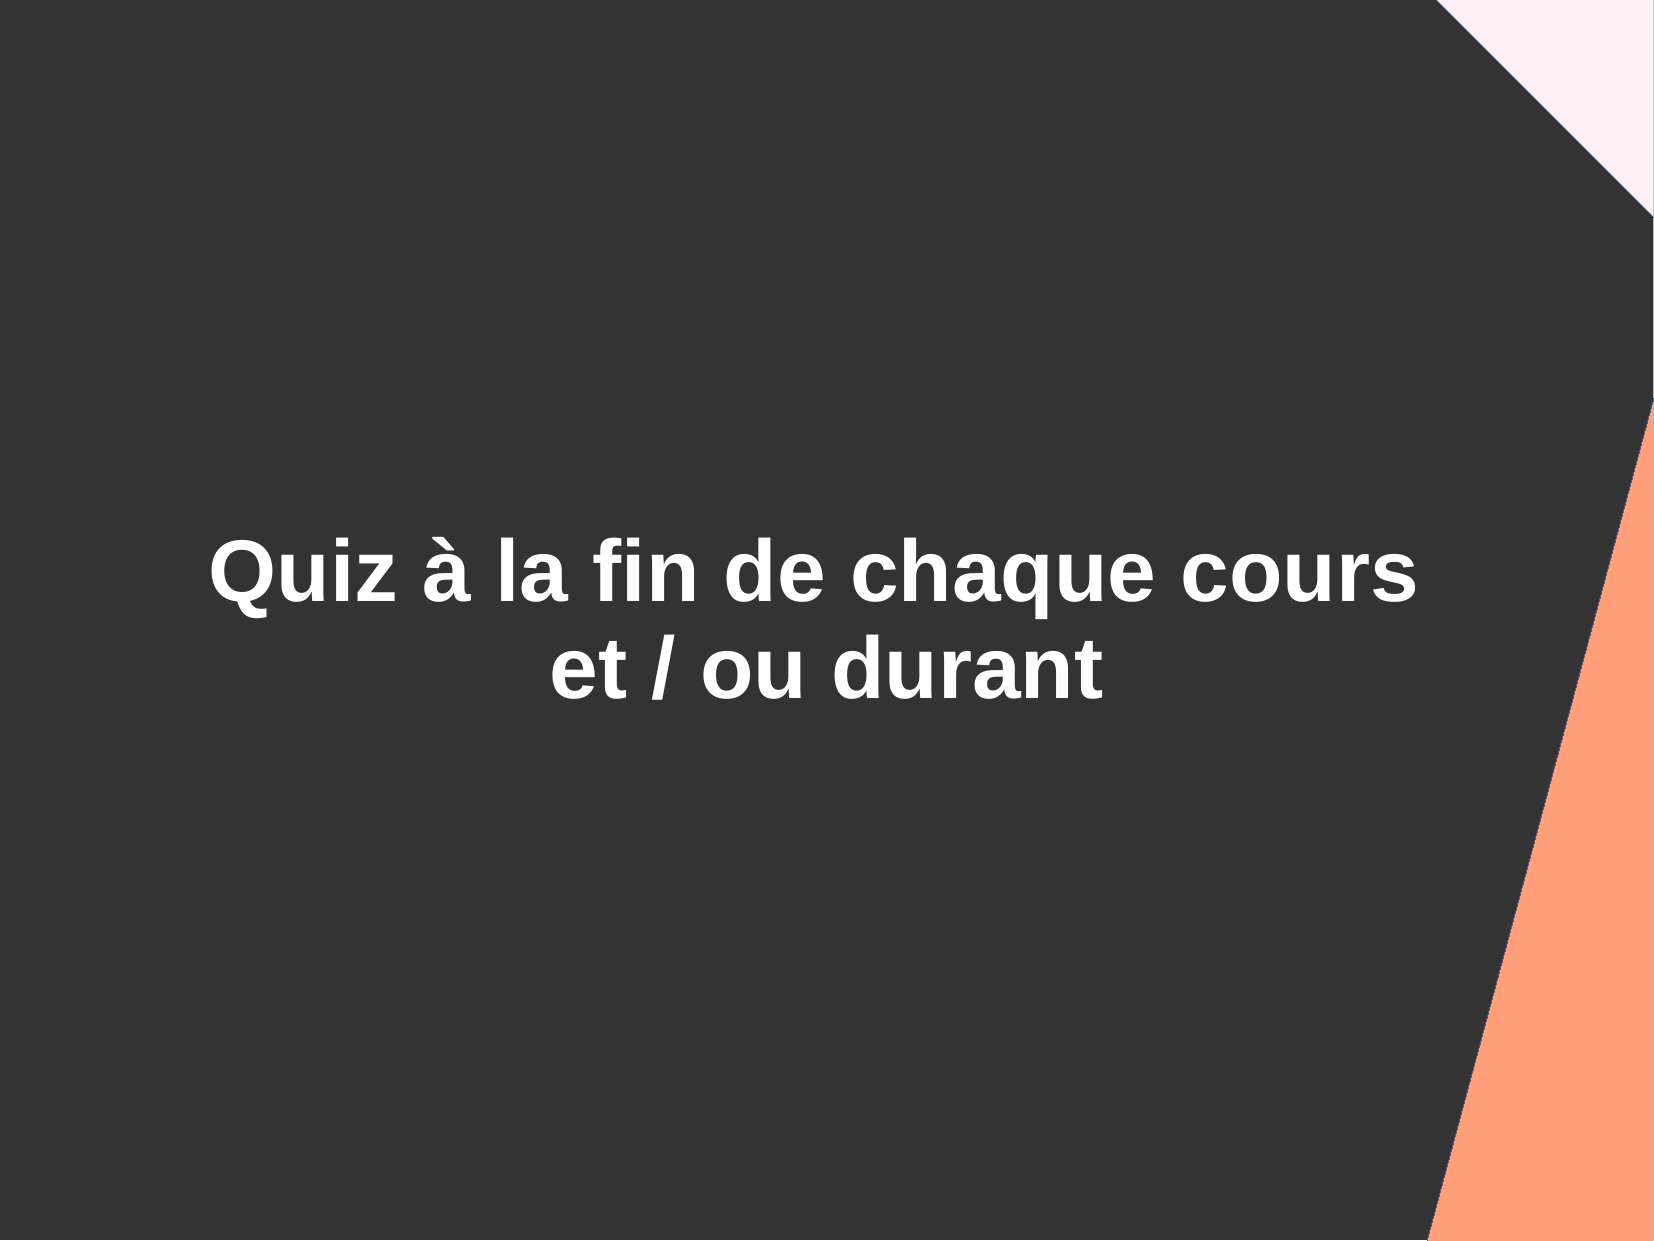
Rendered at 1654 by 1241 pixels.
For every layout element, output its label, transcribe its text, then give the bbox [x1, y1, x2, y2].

text_box [1427, 397, 1654, 1241]
title Quiz à la fin de chaque cours et / ou durant [31, 521, 1622, 719]
text_box [1436, 0, 1654, 218]
